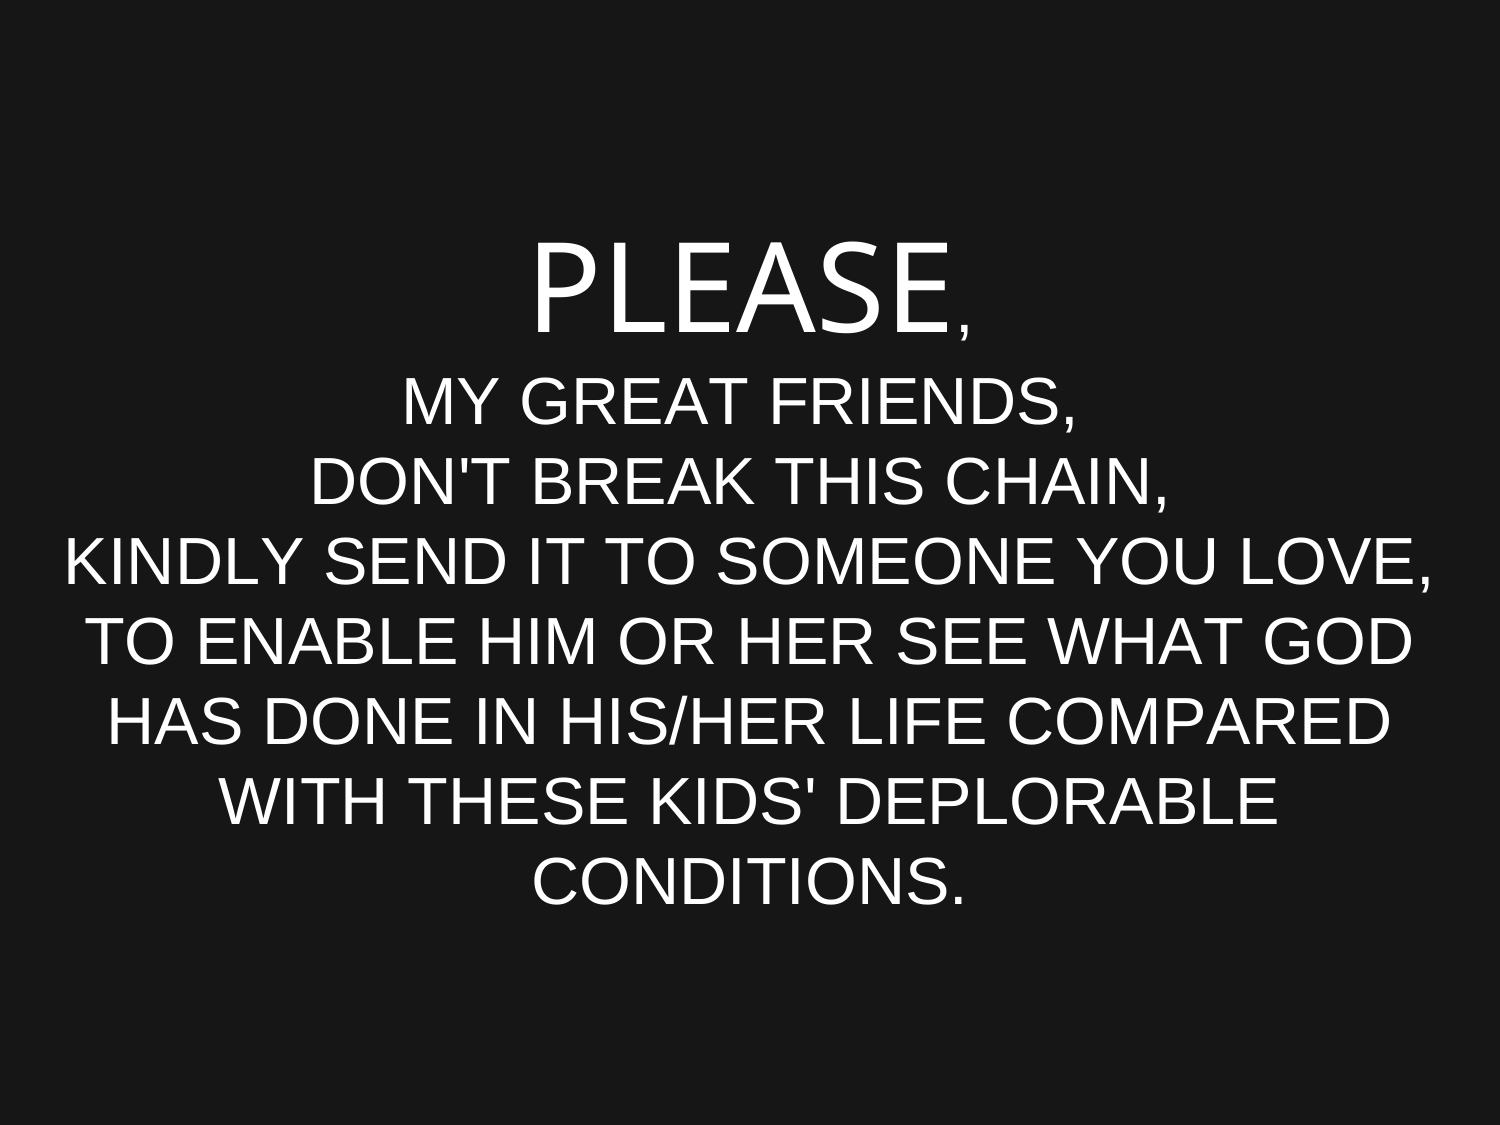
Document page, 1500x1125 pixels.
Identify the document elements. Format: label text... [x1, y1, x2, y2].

text_box PLEASE, MY GREAT FRIENDS, DON'T BREAK THIS CHAIN, KINDLY SEND IT TO SOMEONE YOU LOVE, TO ENABLE HIM OR HER SEE WHAT GOD HAS DONE IN HIS/HER LIFE COMPARED WITH THESE KIDS' DEPLORABLE CONDITIONS. [0, 199, 1500, 926]
